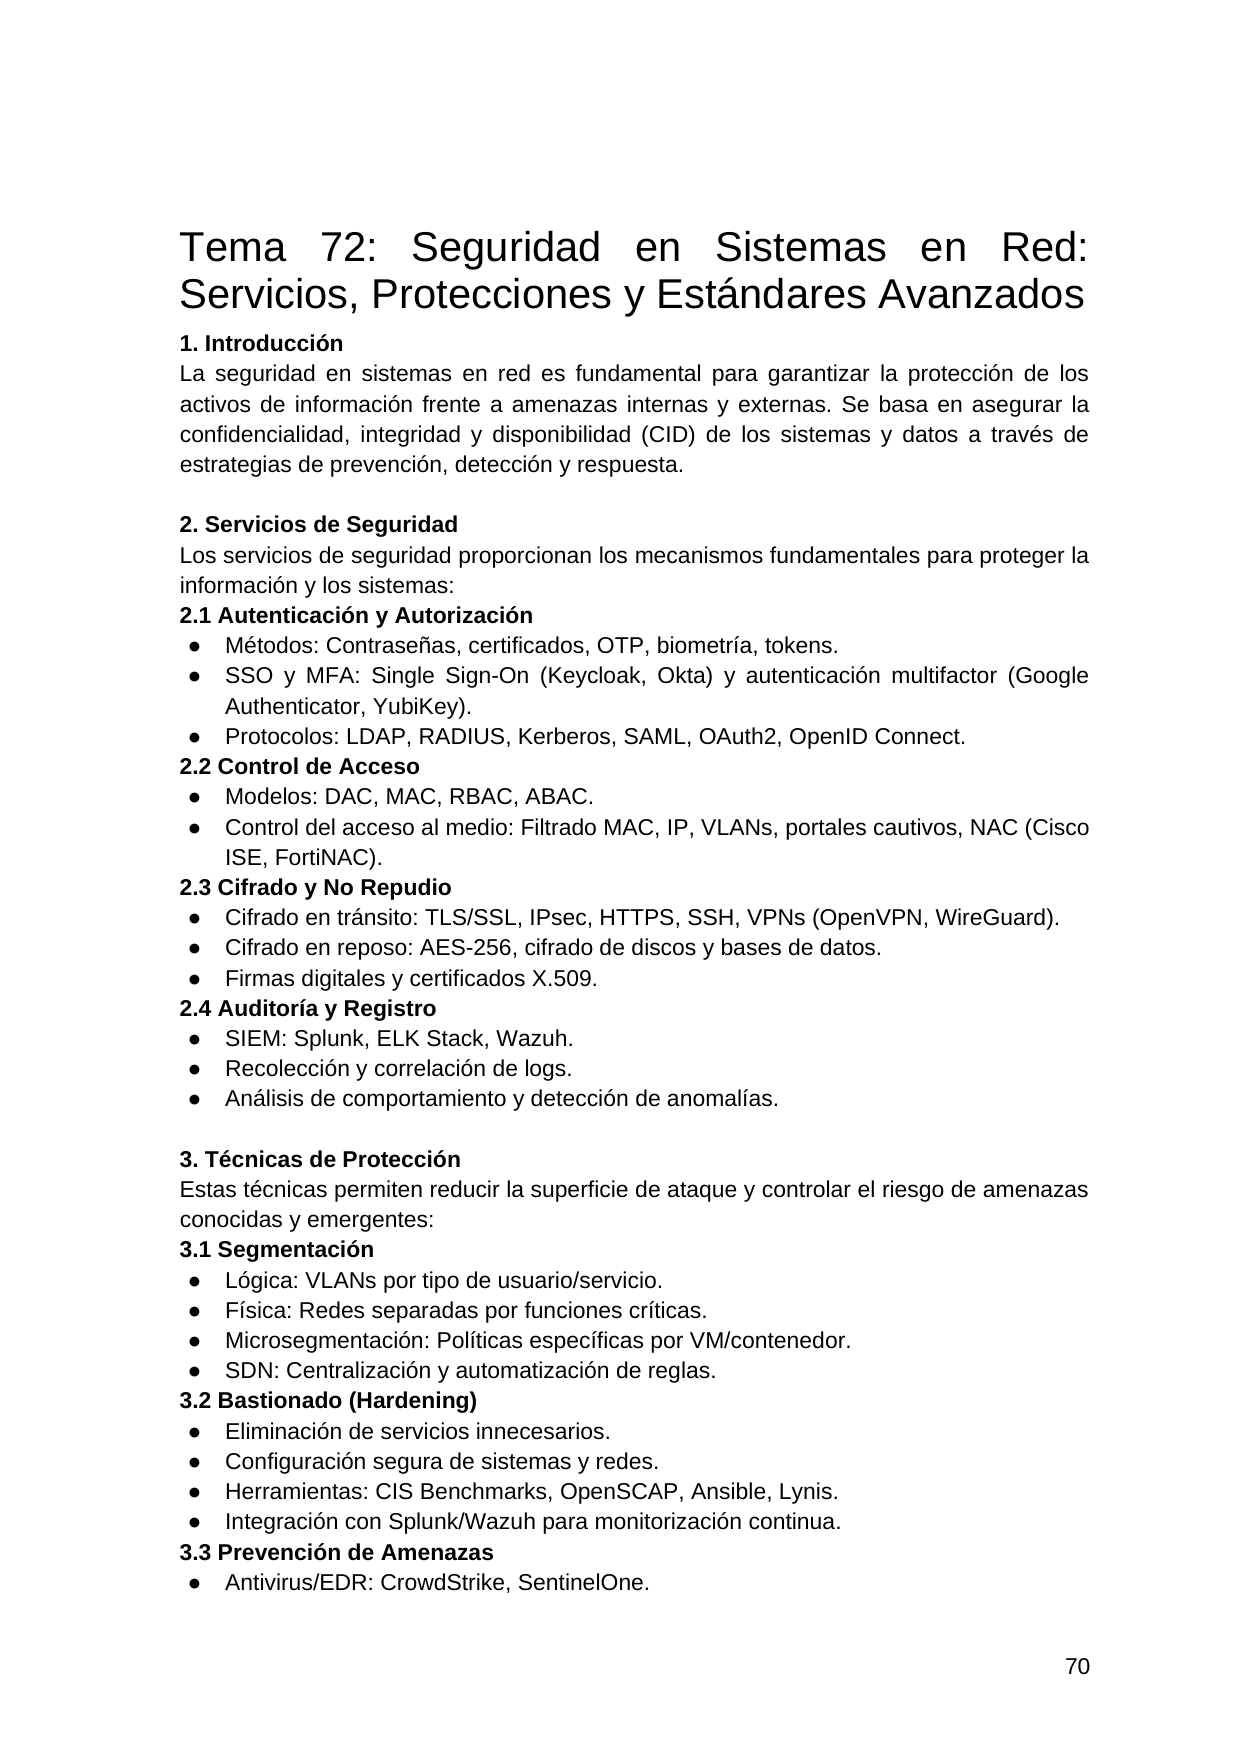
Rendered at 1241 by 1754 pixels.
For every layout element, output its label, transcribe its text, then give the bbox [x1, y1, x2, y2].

list SIEM: Splunk, ELK Stack, Wazuh. [187, 1025, 1090, 1051]
text 2.3 Cifrado y No Repudio [179, 874, 1090, 900]
list Lógica: VLANs por tipo de usuario/servicio. [187, 1267, 1090, 1293]
text Los servicios de seguridad proporcionan los mecanismos fundamentales para proteger la información y los sistemas: [179, 542, 1090, 598]
text 2.1 Autenticación y Autorización [179, 602, 1090, 628]
list Herramientas: CIS Benchmarks, OpenSCAP, Ansible, Lynis. [187, 1478, 1090, 1504]
text 2.4 Auditoría y Registro [179, 995, 1090, 1021]
text Estas técnicas permiten reducir la superficie de ataque y controlar el riesgo de amenazas conocidas y emergentes: [179, 1176, 1090, 1233]
text 2.2 Control de Acceso [179, 753, 1090, 779]
list Control del acceso al medio: Filtrado MAC, IP, VLANs, portales cautivos, NAC (Cisco ISE, FortiNAC). [187, 813, 1090, 870]
subtitle Tema 72: Seguridad en Sistemas en Red: Servicios, Protecciones y Estándares Avanzados [179, 222, 1090, 318]
list Microsegmentación: Políticas específicas por VM/contenedor. [187, 1327, 1090, 1353]
text 1. Introducción [179, 330, 1090, 357]
text 3.1 Segmentación [179, 1236, 1090, 1263]
list Eliminación de servicios innecesarios. [187, 1418, 1090, 1444]
list Integración con Splunk/Wazuh para monitorización continua. [187, 1508, 1090, 1535]
list Firmas digitales y certificados X.509. [187, 964, 1090, 991]
text 3.2 Bastionado (Hardening) [179, 1387, 1090, 1414]
list Protocolos: LDAP, RADIUS, Kerberos, SAML, OAuth2, OpenID Connect. [187, 723, 1090, 749]
list Antivirus/EDR: CrowdStrike, SentinelOne. [187, 1569, 1090, 1595]
list Recolección y correlación de logs. [187, 1055, 1090, 1082]
list Cifrado en tránsito: TLS/SSL, IPsec, HTTPS, SSH, VPNs (OpenVPN, WireGuard). [187, 904, 1090, 931]
list Análisis de comportamiento y detección de anomalías. [187, 1085, 1090, 1112]
text 3. Técnicas de Protección [179, 1146, 1090, 1172]
text 3.3 Prevención de Amenazas [179, 1538, 1090, 1565]
list Física: Redes separadas por funciones críticas. [187, 1297, 1090, 1323]
list Cifrado en reposo: AES-256, cifrado de discos y bases de datos. [187, 934, 1090, 961]
list Configuración segura de sistemas y redes. [187, 1448, 1090, 1474]
text La seguridad en sistemas en red es fundamental para garantizar la protección de los activos de información frente a amenazas internas y externas. Se basa en asegurar la confidencialidad, integridad y disponibilidad (CID) de los sistemas y datos a través de estrategias de prevención, detección y respuesta. [179, 360, 1090, 477]
text 2. Servicios de Seguridad [179, 511, 1090, 538]
list SDN: Centralización y automatización de reglas. [187, 1357, 1090, 1384]
list SSO y MFA: Single Sign-On (Keycloak, Okta) y autenticación multifactor (Google Authenticator, YubiKey). [187, 662, 1090, 719]
list Métodos: Contraseñas, certificados, OTP, biometría, tokens. [187, 632, 1090, 659]
list Modelos: DAC, MAC, RBAC, ABAC. [187, 783, 1090, 810]
